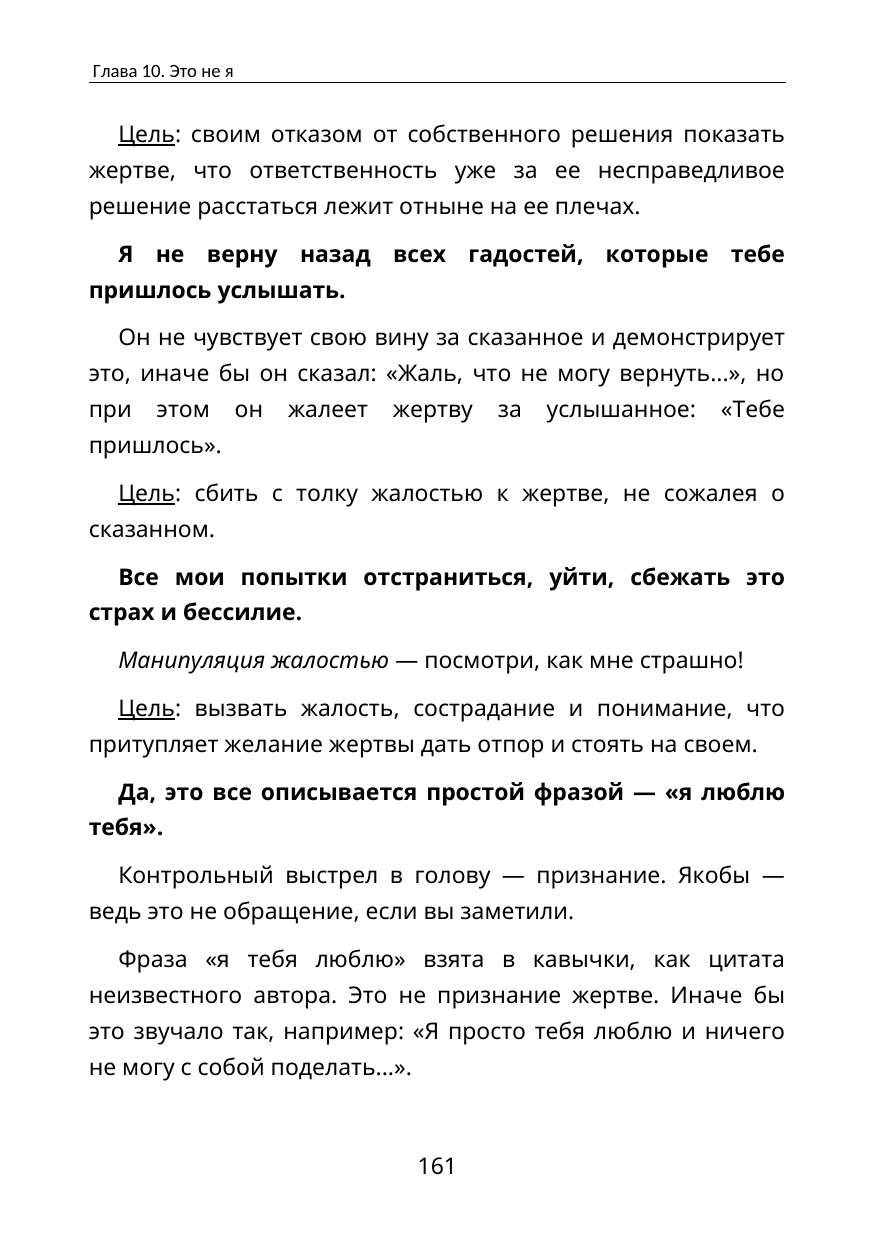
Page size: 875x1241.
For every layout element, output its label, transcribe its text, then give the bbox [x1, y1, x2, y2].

text Цель: своим отказом от собственного решения показать жертве, что ответственность уже за ее несправедливое решение расстаться лежит отныне на ее плечах. [88, 118, 786, 221]
text Цель: сбить с толку жалостью к жертве, не сожалея о сказанном. [88, 477, 786, 544]
text Он не чувствует свою вину за сказанное и демонстрирует это, иначе бы он сказал: «Жаль, что не могу вернуть...», но при этом он жалеет жертву за услышанное: «Тебе пришлось». [88, 321, 786, 460]
text Все мои попытки отстраниться, уйти, сбежать это страх и бессилие. [88, 560, 786, 628]
text Манипуляция жалостью — посмотри, как мне страшно! [88, 644, 786, 675]
text Фраза «я тебя люблю» взята в кавычки, как цитата неизвестного автора. Это не признание жертве. Иначе бы это звучало так, например: «Я просто тебя люблю и ничего не могу с собой поделать...». [88, 943, 786, 1082]
text Да, это все описывается простой фразой — «я люблю тебя». [88, 775, 786, 843]
text Контрольный выстрел в голову — признание. Якобы — ведь это не обращение, если вы заметили. [88, 859, 786, 926]
text Цель: вызвать жалость, сострадание и понимание, что притупляет желание жертвы дать отпор и стоять на своем. [88, 692, 786, 759]
text Я не верну назад всех гадостей, которые тебе пришлось услышать. [88, 238, 786, 305]
